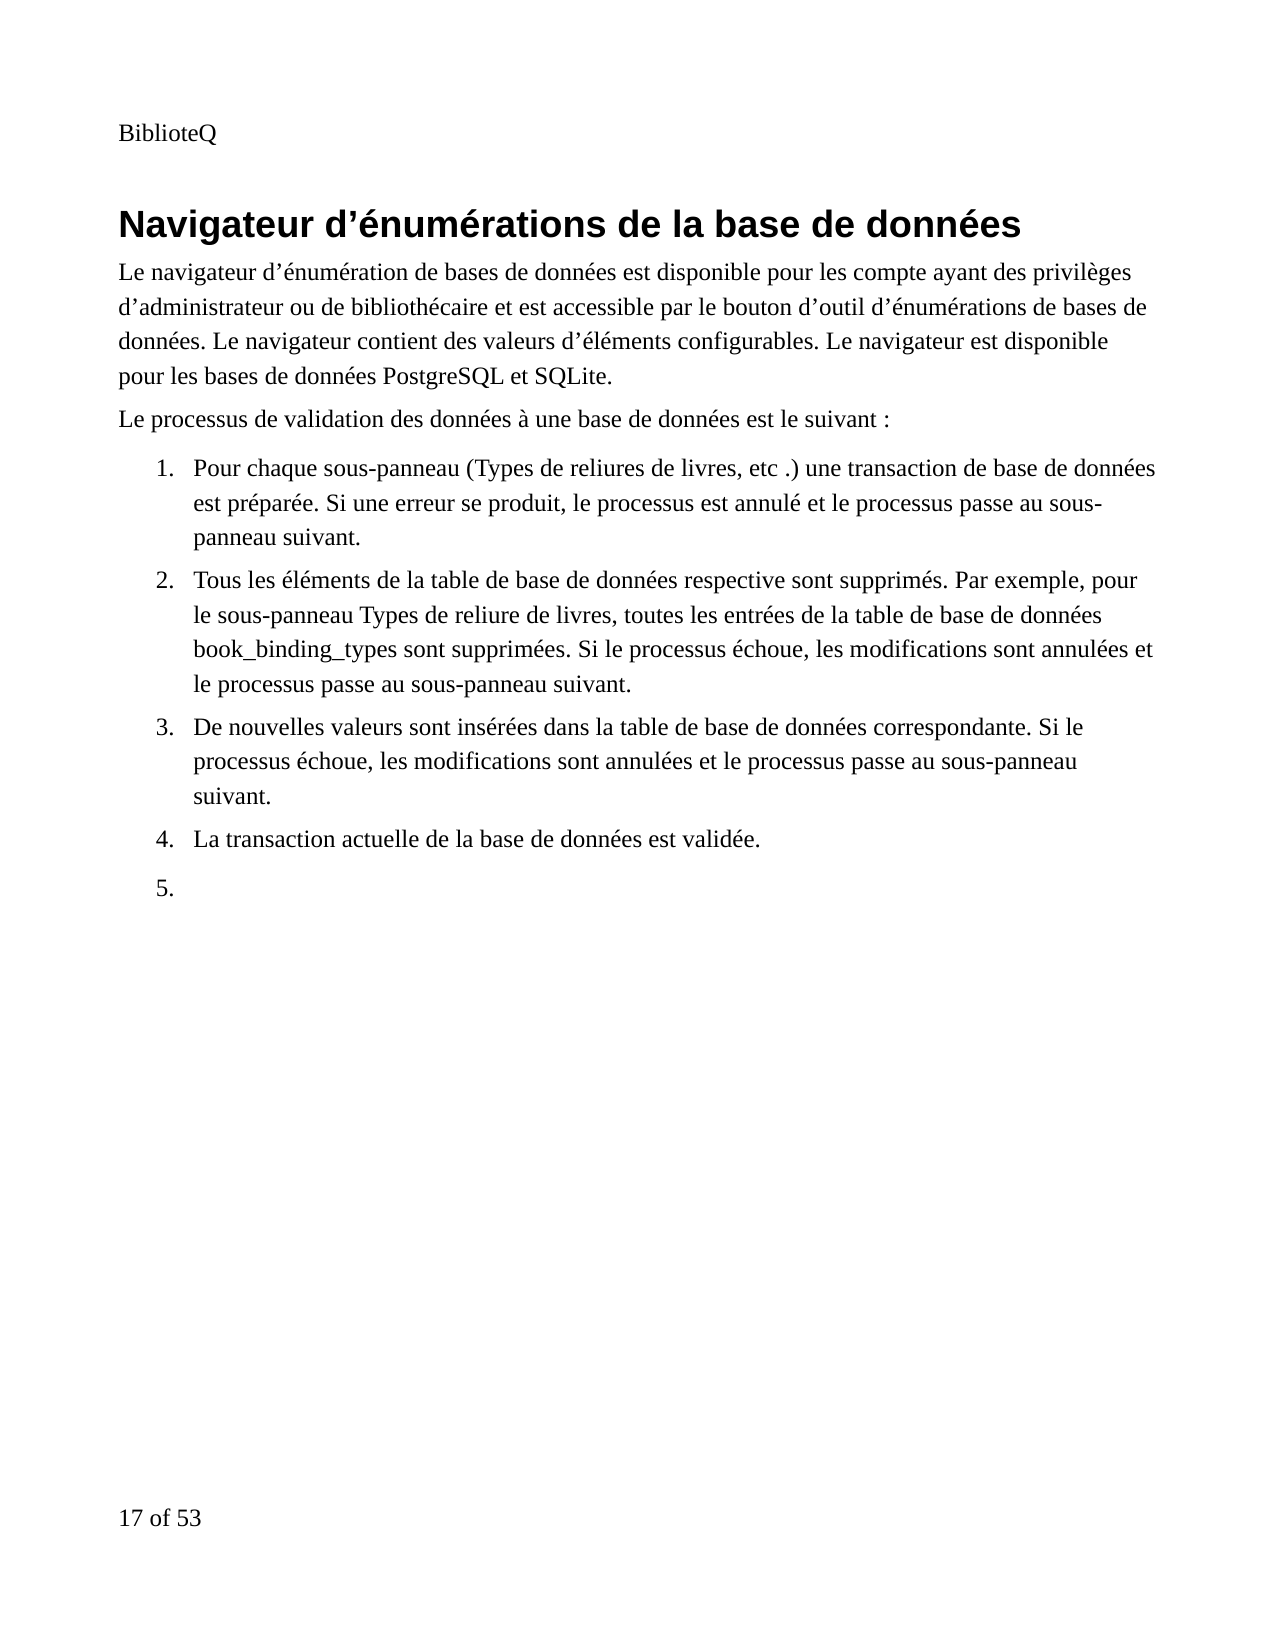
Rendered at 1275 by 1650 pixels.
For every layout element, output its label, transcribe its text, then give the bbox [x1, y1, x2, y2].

subtitle Navigateur d’énumérations de la base de données [118, 201, 1157, 245]
list Tous les éléments de la table de base de données respective sont supprimés. Par exemple, pour le sous-panneau Types de reliure de livres, toutes les entrées de la table de base de données book_binding_types sont supprimées. Si le processus échoue, les modifications sont annulées et le processus passe au sous-panneau suivant. [156, 565, 1157, 697]
text Le processus de validation des données à une base de données est le suivant : [118, 404, 1157, 433]
text Le navigateur d’énumération de bases de données est disponible pour les compte ayant des privilèges d’administrateur ou de bibliothécaire et est accessible par le bouton d’outil d’énumérations de bases de données. Le navigateur contient des valeurs d’éléments configurables. Le navigateur est disponible pour les bases de données PostgreSQL et SQLite. [118, 257, 1157, 390]
list Pour chaque sous-panneau (Types de reliures de livres, etc .) une transaction de base de données est préparée. Si une erreur se produit, le processus est annulé et le processus passe au sous-panneau suivant. [156, 453, 1157, 551]
list De nouvelles valeurs sont insérées dans la table de base de données correspondante. Si le processus échoue, les modifications sont annulées et le processus passe au sous-panneau suivant. [156, 712, 1157, 809]
list La transaction actuelle de la base de données est validée. [156, 824, 1157, 853]
